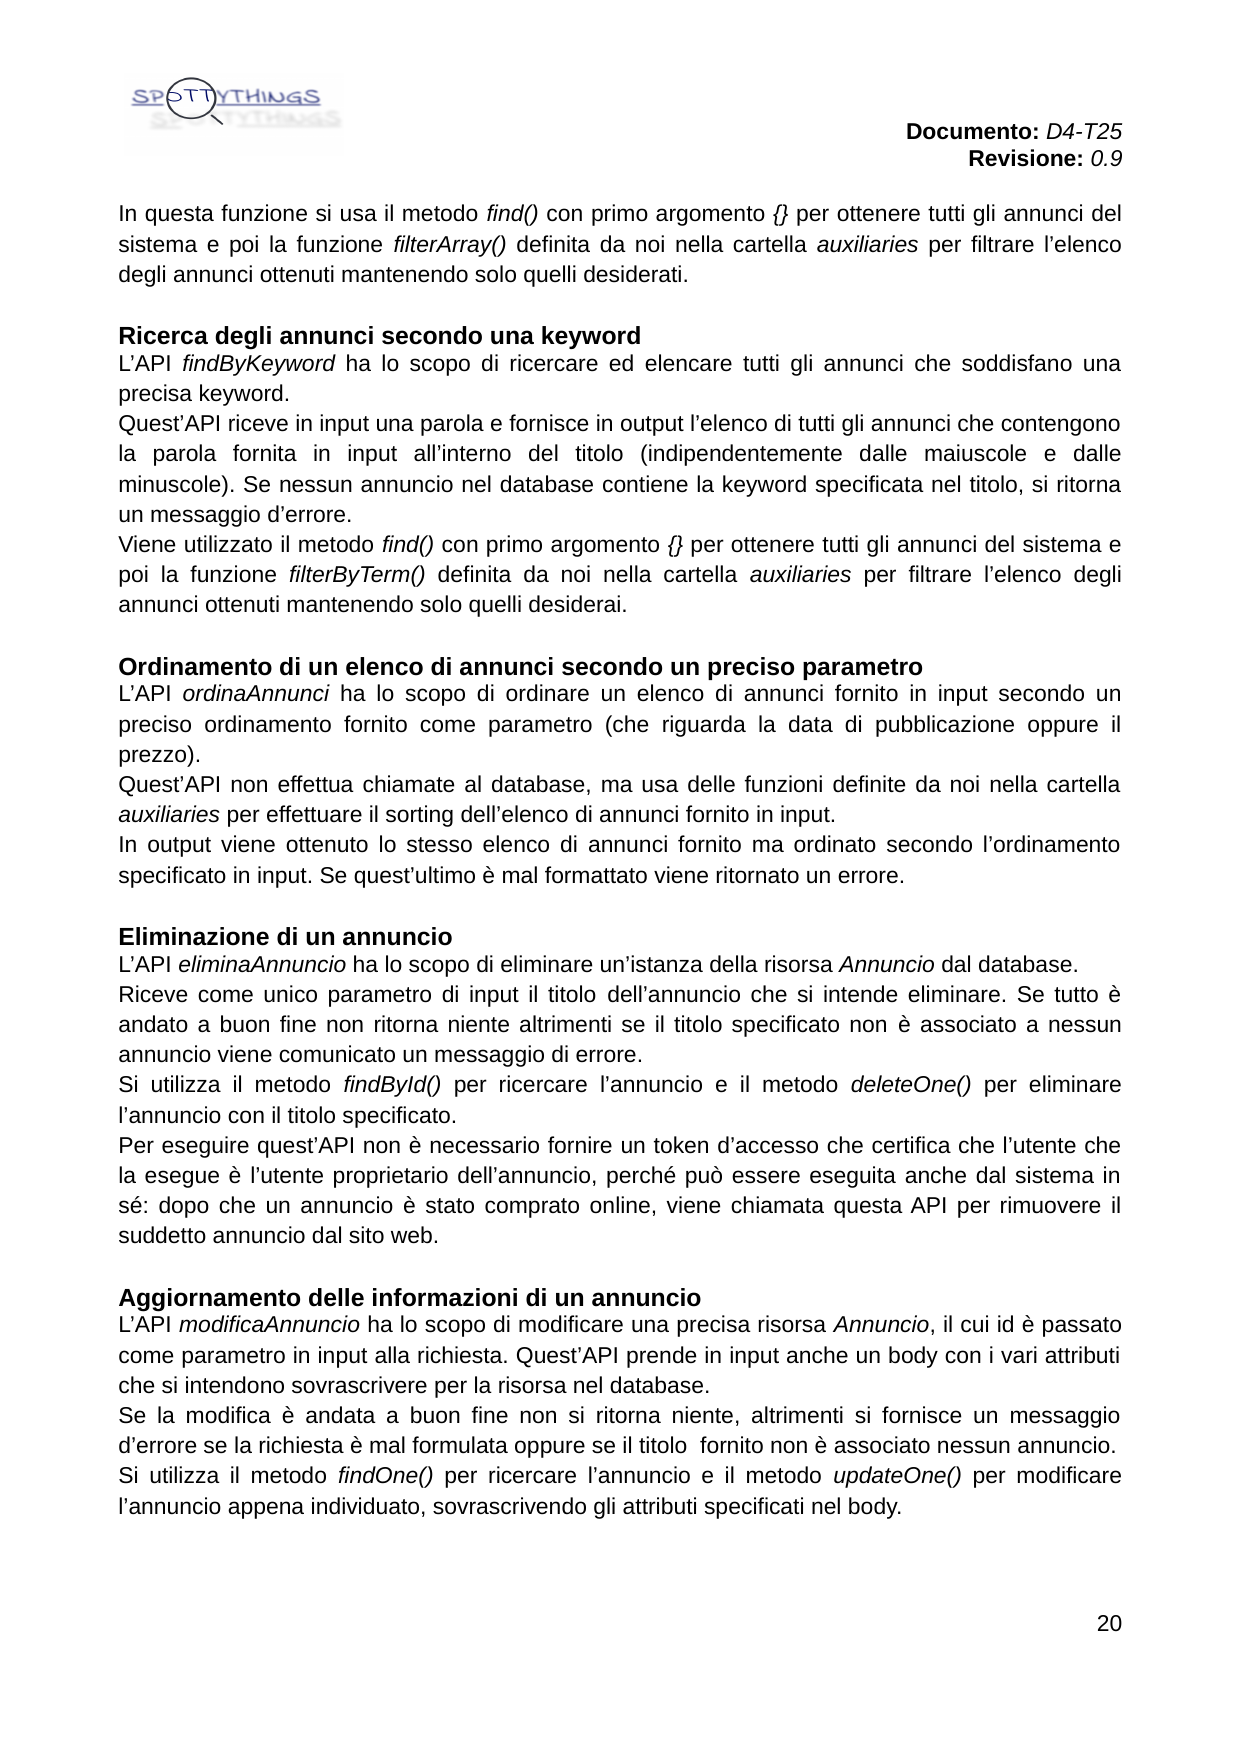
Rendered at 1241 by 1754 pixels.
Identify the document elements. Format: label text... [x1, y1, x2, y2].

text Quest’API riceve in input una parola e fornisce in output l’elenco di tutti gli annunci che contengono la parola fornita in input all’interno del titolo (indipendentemente dalle maiuscole e dalle minuscole). Se nessun annuncio nel database contiene la keyword specificata nel titolo, si ritorna un messaggio d’errore. [118, 410, 1122, 527]
text In questa funzione si usa il metodo find() con primo argomento {} per ottenere tutti gli annunci del sistema e poi la funzione filterArray() definita da noi nella cartella auxiliaries per filtrare l’elenco degli annunci ottenuti mantenendo solo quelli desiderati. [118, 200, 1122, 287]
text Se la modifica è andata a buon fine non si ritorna niente, altrimenti si fornisce un messaggio d’errore se la richiesta è mal formulata oppure se il titolo fornito non è associato nessun annuncio. [118, 1402, 1122, 1458]
text Riceve come unico parametro di input il titolo dell’annuncio che si intende eliminare. Se tutto è andato a buon fine non ritorna niente altrimenti se il titolo specificato non è associato a nessun annuncio viene comunicato un messaggio di errore. [118, 981, 1122, 1067]
subtitle Ordinamento di un elenco di annunci secondo un preciso parametro [118, 652, 1122, 680]
text L’API ordinaAnnunci ha lo scopo di ordinare un elenco di annunci fornito in input secondo un preciso ordinamento fornito come parametro (che riguarda la data di pubblicazione oppure il prezzo). [118, 680, 1122, 767]
text Si utilizza il metodo findById() per ricercare l’annuncio e il metodo deleteOne() per eliminare l’annuncio con il titolo specificato. [118, 1071, 1122, 1128]
subtitle Eliminazione di un annuncio [118, 922, 1122, 951]
text Quest’API non effettua chiamate al database, ma usa delle funzioni definite da noi nella cartella auxiliaries per effettuare il sorting dell’elenco di annunci fornito in input. [118, 771, 1122, 827]
picture [123, 73, 345, 156]
text L’API eliminaAnnuncio ha lo scopo di eliminare un’istanza della risorsa Annuncio dal database. [118, 951, 1122, 977]
text L’API findByKeyword ha lo scopo di ricercare ed elencare tutti gli annunci che soddisfano una precisa keyword. [118, 350, 1122, 406]
subtitle Aggiornamento delle informazioni di un annuncio [118, 1283, 1122, 1311]
text In output viene ottenuto lo stesso elenco di annunci fornito ma ordinato secondo l’ordinamento specificato in input. Se quest’ultimo è mal formattato viene ritornato un errore. [118, 831, 1122, 888]
text Viene utilizzato il metodo find() con primo argomento {} per ottenere tutti gli annunci del sistema e poi la funzione filterByTerm() definita da noi nella cartella auxiliaries per filtrare l’elenco degli annunci ottenuti mantenendo solo quelli desiderai. [118, 531, 1122, 618]
text Per eseguire quest’API non è necessario fornire un token d’accesso che certifica che l’utente che la esegue è l’utente proprietario dell’annuncio, perché può essere eseguita anche dal sistema in sé: dopo che un annuncio è stato comprato online, viene chiamata questa API per rimuovere il suddetto annuncio dal sito web. [118, 1132, 1122, 1249]
text L’API modificaAnnuncio ha lo scopo di modificare una precisa risorsa Annuncio, il cui id è passato come parametro in input alla richiesta. Quest’API prende in input anche un body con i vari attributi che si intendono sovrascrivere per la risorsa nel database. [118, 1311, 1122, 1398]
subtitle Ricerca degli annunci secondo una keyword [118, 321, 1122, 350]
text Si utilizza il metodo findOne() per ricercare l’annuncio e il metodo updateOne() per modificare l’annuncio appena individuato, sovrascrivendo gli attributi specificati nel body. [118, 1462, 1122, 1519]
